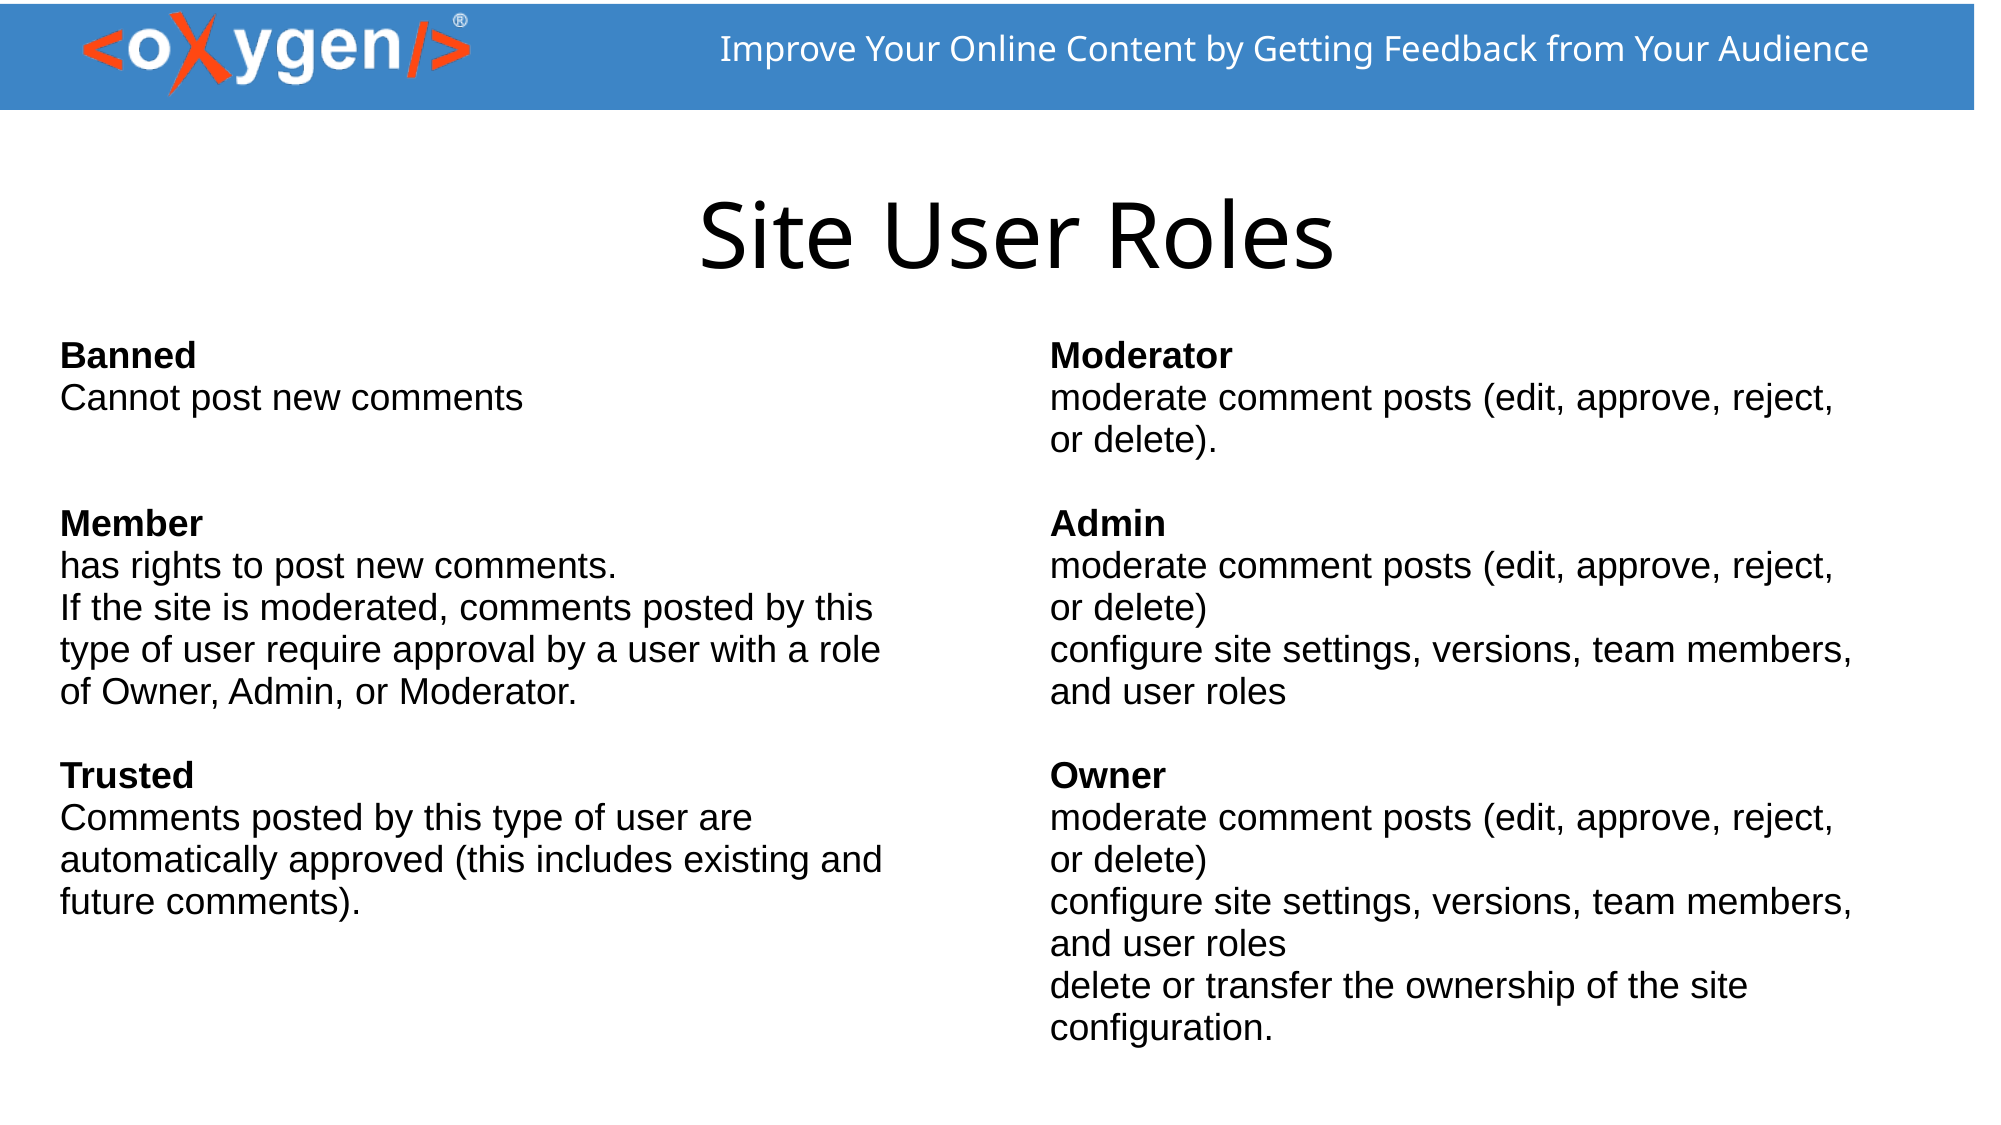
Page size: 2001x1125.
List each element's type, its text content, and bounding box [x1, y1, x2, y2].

text_box Banned Cannot post new comments Member has rights to post new comments. If the site is moderated, comments posted by this type of user require approval by a user with a role of Owner, Admin, or Moderator. Trusted Comments posted by this type of user are automatically approved (this includes existing and future comments). [45, 327, 901, 1013]
title Site User Roles [99, 139, 1900, 328]
text_box Moderator moderate comment posts (edit, approve, reject, or delete). Admin moderate comment posts (edit, approve, reject, or delete) configure site settings, versions, team members, and user roles Owner moderate comment posts (edit, approve, reject, or delete) configure site settings, versions, team members, and user roles delete or transfer the ownership of the site configuration. [1035, 327, 1891, 1125]
picture [75, 0, 488, 106]
